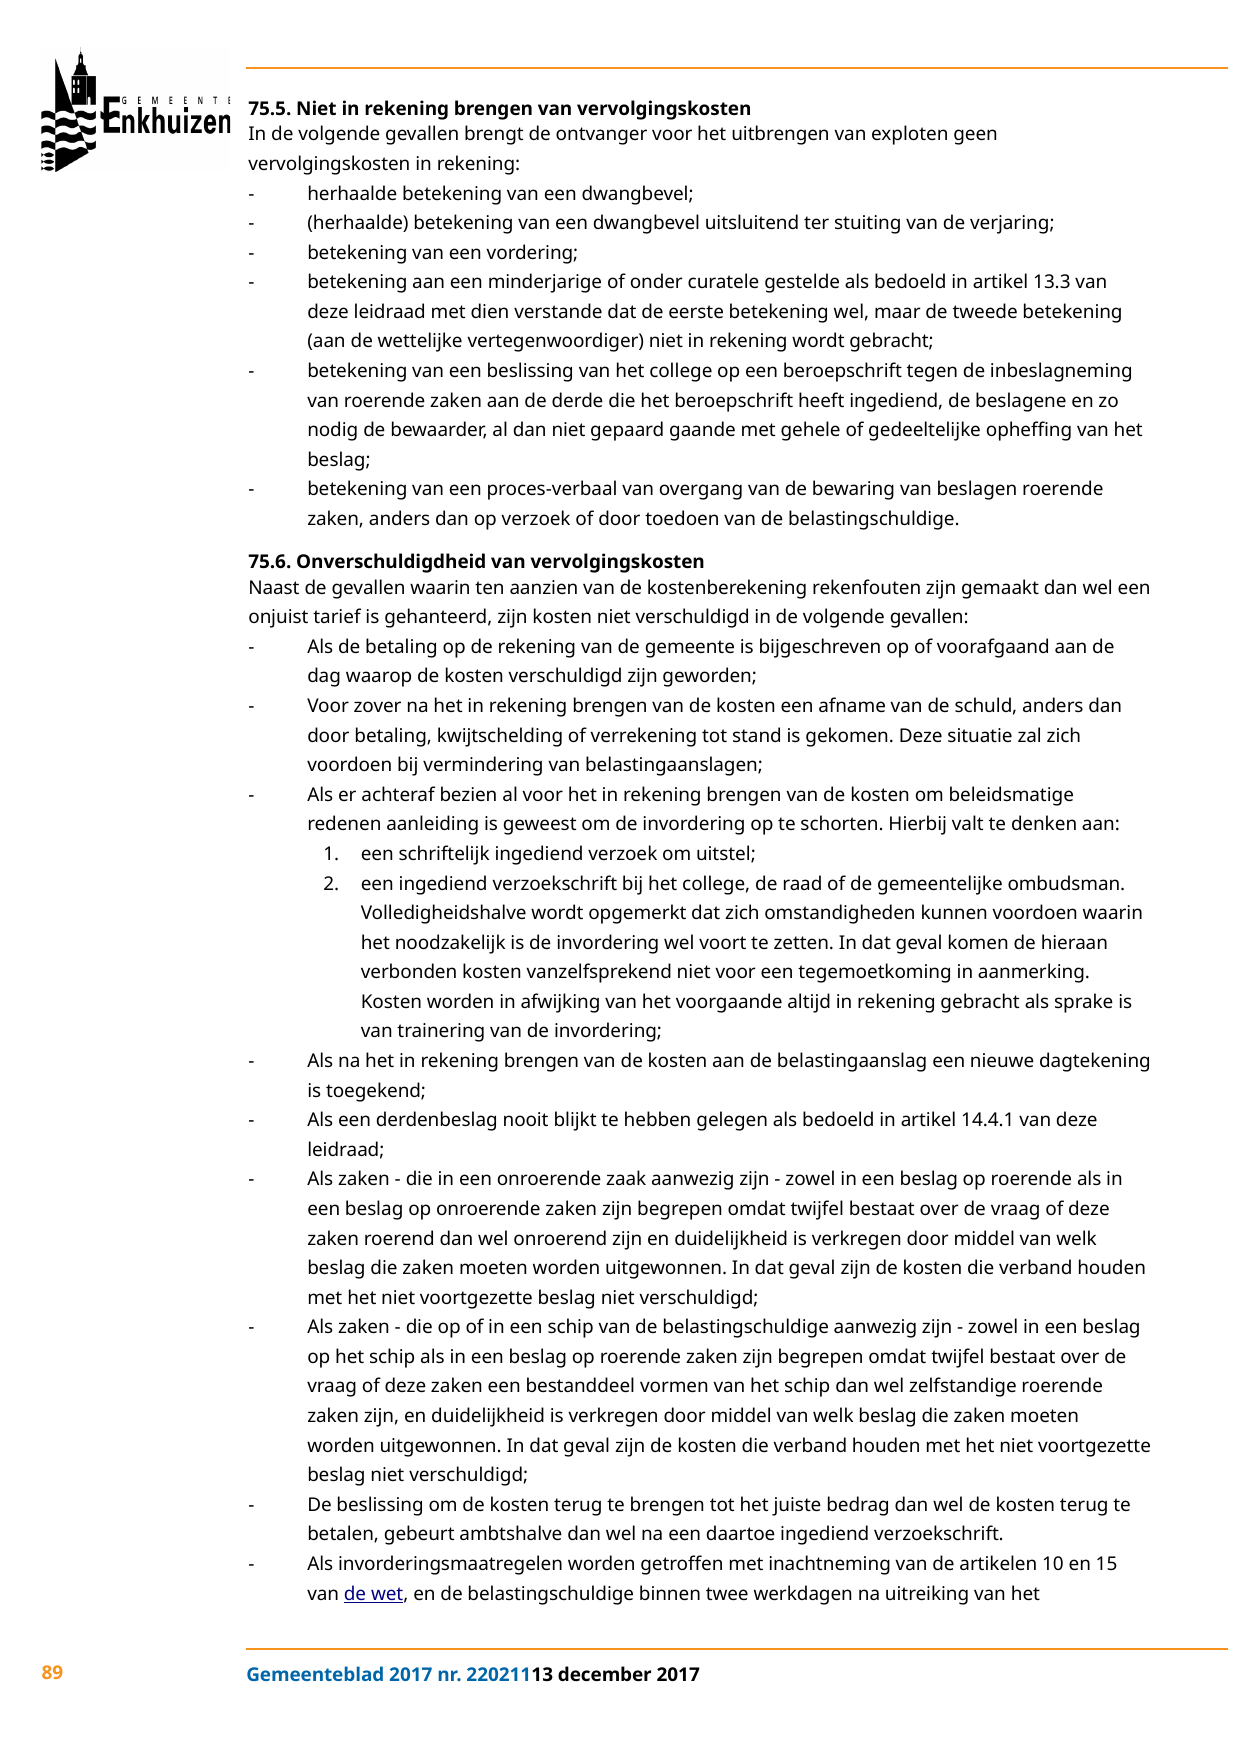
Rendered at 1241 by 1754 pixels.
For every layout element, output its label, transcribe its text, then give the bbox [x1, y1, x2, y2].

list een schriftelijk ingediend verzoek om uitstel; [323, 840, 1152, 866]
list Volledigheidshalve wordt opgemerkt dat zich omstandigheden kunnen voordoen waarin het noodzakelijk is de invordering wel voort te zetten. In dat geval komen de hieraan verbonden kosten vanzelfsprekend niet voor een tegemoetkoming in aanmerking. [323, 899, 1152, 984]
list Kosten worden in afwijking van het voorgaande altijd in rekening gebracht als sprake is van trainering van de invordering; [323, 988, 1152, 1043]
list betekening aan een minderjarige of onder curatele gestelde als bedoeld in artikel 13.3 van deze leidraad met dien verstande dat de eerste betekening wel, maar de tweede betekening (aan de wettelijke vertegenwoordiger) niet in rekening wordt gebracht; [248, 268, 1152, 353]
list Als zaken - die in een onroerende zaak aanwezig zijn - zowel in een beslag op roerende als in een beslag op onroerende zaken zijn begrepen omdat twijfel bestaat over de vraag of deze zaken roerend dan wel onroerend zijn en duidelijkheid is verkregen door middel van welk beslag die zaken moeten worden uitgewonnen. In dat geval zijn de kosten die verband houden met het niet voortgezette beslag niet verschuldigd; [248, 1166, 1152, 1310]
list Als er achteraf bezien al voor het in rekening brengen van de kosten om beleidsmatige redenen aanleiding is geweest om de invordering op te schorten. Hierbij valt te denken aan: [248, 781, 1152, 836]
text In de volgende gevallen brengt de ontvanger voor het uitbrengen van exploten geen vervolgingskosten in rekening: [248, 121, 1152, 176]
list betekening van een beslissing van het college op een beroepschrift tegen de inbeslagneming van roerende zaken aan de derde die het beroepschrift heeft ingediend, de beslagene en zo nodig de bewaarder, al dan niet gepaard gaande met gehele of gedeeltelijke opheffing van het beslag; [248, 357, 1152, 472]
list betekening van een vordering; [248, 239, 1152, 264]
text Naast de gevallen waarin ten aanzien van de kostenberekening rekenfouten zijn gemaakt dan wel een onjuist tarief is gehanteerd, zijn kosten niet verschuldigd in de volgende gevallen: [248, 574, 1152, 629]
list Als een derdenbeslag nooit blijkt te hebben gelegen als bedoeld in artikel 14.4.1 van deze leidraad; [248, 1106, 1152, 1162]
list Als zaken - die op of in een schip van de belastingschuldige aanwezig zijn - zowel in een beslag op het schip als in een beslag op roerende zaken zijn begrepen omdat twijfel bestaat over de vraag of deze zaken een bestanddeel vormen van het schip dan wel zelfstandige roerende zaken zijn, en duidelijkheid is verkregen door middel van welk beslag die zaken moeten worden uitgewonnen. In dat geval zijn de kosten die verband houden met het niet voortgezette beslag niet verschuldigd; [248, 1313, 1152, 1487]
list Voor zover na het in rekening brengen van de kosten een afname van de schuld, anders dan door betaling, kwijtschelding of verrekening tot stand is gekomen. Deze situatie zal zich voordoen bij vermindering van belastingaanslagen; [248, 692, 1152, 777]
list betekening van een proces-verbaal van overgang van de bewaring van beslagen roerende zaken, anders dan op verzoek of door toedoen van de belastingschuldige. [248, 476, 1152, 531]
picture [41, 47, 231, 172]
list herhaalde betekening van een dwangbevel; [248, 180, 1152, 205]
list een ingediend verzoekschrift bij het college, de raad of de gemeentelijke ombudsman. [323, 870, 1152, 896]
list Als na het in rekening brengen van de kosten aan de belastingaanslag een nieuwe dagtekening is toegekend; [248, 1047, 1152, 1103]
list Als invorderingsmaatregelen worden getroffen met inachtneming van de artikelen 10 en 15 van de wet, en de belastingschuldige binnen twee werkdagen na uitreiking van het [248, 1550, 1152, 1606]
text 75.5. Niet in rekening brengen van vervolgingskosten [248, 95, 1152, 121]
text 75.6. Onverschuldigdheid van vervolgingskosten [248, 548, 1152, 574]
list (herhaalde) betekening van een dwangbevel uitsluitend ter stuiting van de verjaring; [248, 209, 1152, 235]
list Als de betaling op de rekening van de gemeente is bijgeschreven op of voorafgaand aan de dag waarop de kosten verschuldigd zijn geworden; [248, 633, 1152, 688]
list De beslissing om de kosten terug te brengen tot het juiste bedrag dan wel de kosten terug te betalen, gebeurt ambtshalve dan wel na een daartoe ingediend verzoekschrift. [248, 1491, 1152, 1546]
